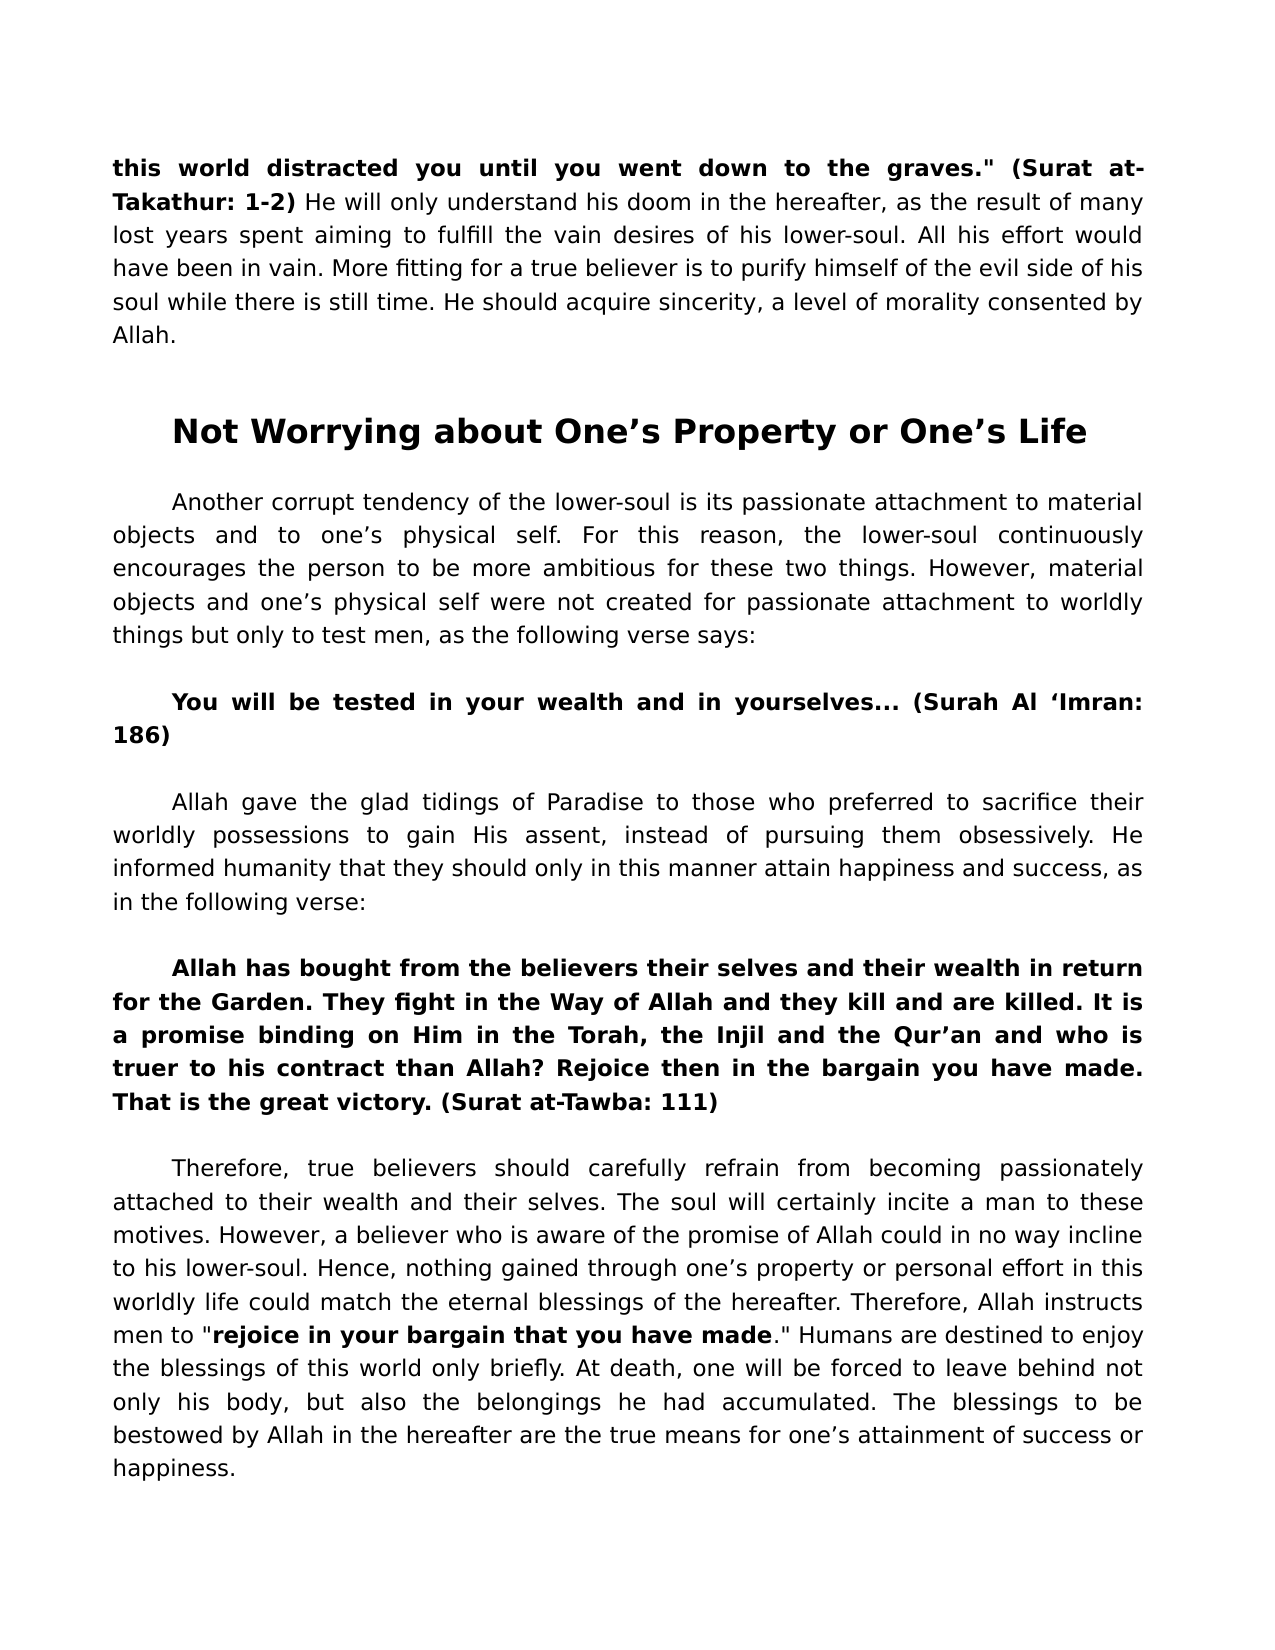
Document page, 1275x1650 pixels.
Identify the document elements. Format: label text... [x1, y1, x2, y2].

text Allah gave the glad tidings of Paradise to those who preferred to sacrifice their worldly possessions to gain His assent, instead of pursuing them obsessively. He informed humanity that they should only in this manner attain happiness and success, as in the following verse: [112, 783, 1145, 917]
text Another corrupt tendency of the lower-soul is its passionate attachment to material objects and to one’s physical self. For this reason, the lower-soul continuously encourages the person to be more ambitious for these two things. However, material objects and one’s physical self were not created for passionate attachment to worldly things but only to test men, as the following verse says: [112, 483, 1145, 650]
text You will be tested in your wealth and in yourselves... (Surah Al ‘Imran: 186) [112, 683, 1145, 750]
text Not Worrying about One’s Property or One’s Life [112, 417, 1145, 450]
text Allah has bought from the believers their selves and their wealth in return for the Garden. They fight in the Way of Allah and they kill and are killed. It is a promise binding on Him in the Torah, the Injil and the Qur’an and who is truer to his contract than Allah? Rejoice then in the bargain you have made. That is the great victory. (Surat at-Tawba: 111) [112, 950, 1145, 1117]
text this world distracted you until you went down to the graves." (Surat at-Takathur: 1-2) He will only understand his doom in the hereafter, as the result of many lost years spent aiming to fulfill the vain desires of his lower-soul. All his effort would have been in vain. More fitting for a true believer is to purify himself of the evil side of his soul while there is still time. He should acquire sincerity, a level of morality consented by Allah. [112, 150, 1145, 350]
text Therefore, true believers should carefully refrain from becoming passionately attached to their wealth and their selves. The soul will certainly incite a man to these motives. However, a believer who is aware of the promise of Allah could in no way incline to his lower-soul. Hence, nothing gained through one’s property or personal effort in this worldly life could match the eternal blessings of the hereafter. Therefore, Allah instructs men to "rejoice in your bargain that you have made." Humans are destined to enjoy the blessings of this world only briefly. At death, one will be forced to leave behind not only his body, but also the belongings he had accumulated. The blessings to be bestowed by Allah in the hereafter are the true means for one’s attainment of success or happiness. [112, 1150, 1145, 1483]
